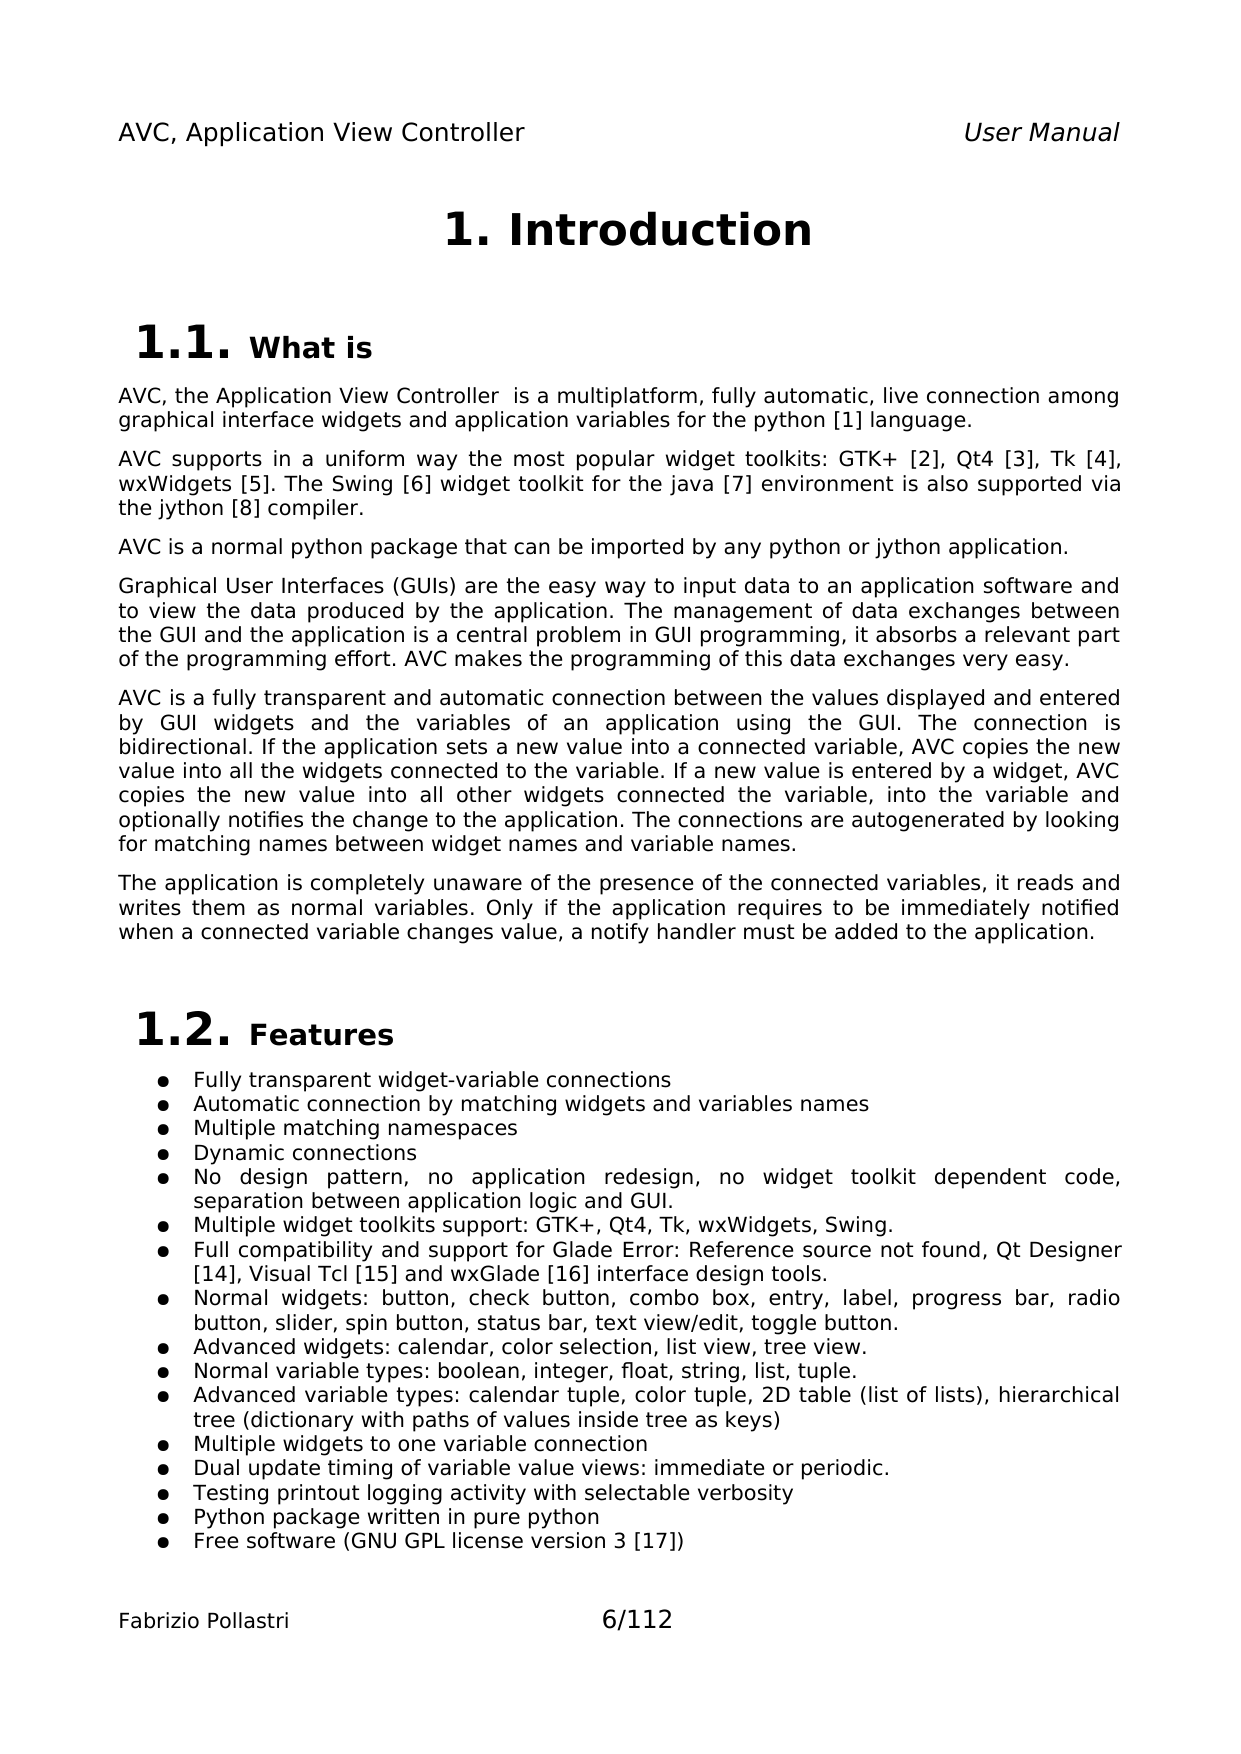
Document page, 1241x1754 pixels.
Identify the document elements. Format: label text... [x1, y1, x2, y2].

text AVC supports in a uniform way the most popular widget toolkits: GTK+ [2], Qt4 [3], Tk [4], wxWidgets [5]. The Swing [6] widget toolkit for the java [7] environment is also supported via the jython [8] compiler. [118, 447, 1122, 520]
list Fully transparent widget-variable connections [156, 1068, 1122, 1092]
subtitle Introduction [118, 203, 1122, 256]
subtitle Features [118, 1003, 1122, 1056]
list Free software (GNU GPL license version 3 [17]) [156, 1529, 1122, 1553]
list Dual update timing of variable value views: immediate or periodic. [156, 1456, 1122, 1481]
list Full compatibility and support for Glade Error: Reference source not found, Qt Designer [14], Visual Tcl [15] and wxGlade [16] interface design tools. [156, 1238, 1122, 1286]
list Advanced variable types: calendar tuple, color tuple, 2D table (list of lists), hierarchical tree (dictionary with paths of values inside tree as keys) [156, 1383, 1122, 1432]
list Advanced widgets: calendar, color selection, list view, tree view. [156, 1335, 1122, 1359]
list No design pattern, no application redesign, no widget toolkit dependent code, separation between application logic and GUI. [156, 1165, 1122, 1213]
text AVC is a fully transparent and automatic connection between the values displayed and entered by GUI widgets and the variables of an application using the GUI. The connection is bidirectional. If the application sets a new value into a connected variable, AVC copies the new value into all the widgets connected to the variable. If a new value is entered by a widget, AVC copies the new value into all other widgets connected the variable, into the variable and optionally notifies the change to the application. The connections are autogenerated by looking for matching names between widget names and variable names. [118, 686, 1122, 856]
list Normal widgets: button, check button, combo box, entry, label, progress bar, radio button, slider, spin button, status bar, text view/edit, toggle button. [156, 1286, 1122, 1335]
list Testing printout logging activity with selectable verbosity [156, 1481, 1122, 1505]
subtitle What is [118, 315, 1122, 369]
text Graphical User Interfaces (GUIs) are the easy way to input data to an application software and to view the data produced by the application. The management of data exchanges between the GUI and the application is a central problem in GUI programming, it absorbs a relevant part of the programming effort. AVC makes the programming of this data exchanges very easy. [118, 574, 1122, 671]
list Multiple matching namespaces [156, 1116, 1122, 1141]
list Dynamic connections [156, 1141, 1122, 1165]
text AVC is a normal python package that can be imported by any python or jython application. [118, 535, 1122, 559]
text AVC, the Application View Controller is a multiplatform, fully automatic, live connection among graphical interface widgets and application variables for the python [1] language. [118, 384, 1122, 432]
list Automatic connection by matching widgets and variables names [156, 1092, 1122, 1116]
list Normal variable types: boolean, integer, float, string, list, tuple. [156, 1359, 1122, 1383]
list Multiple widget toolkits support: GTK+, Qt4, Tk, wxWidgets, Swing. [156, 1213, 1122, 1238]
list Multiple widgets to one variable connection [156, 1432, 1122, 1456]
text The application is completely unaware of the presence of the connected variables, it reads and writes them as normal variables. Only if the application requires to be immediately notified when a connected variable changes value, a notify handler must be added to the application. [118, 871, 1122, 944]
list Python package written in pure python [156, 1505, 1122, 1529]
